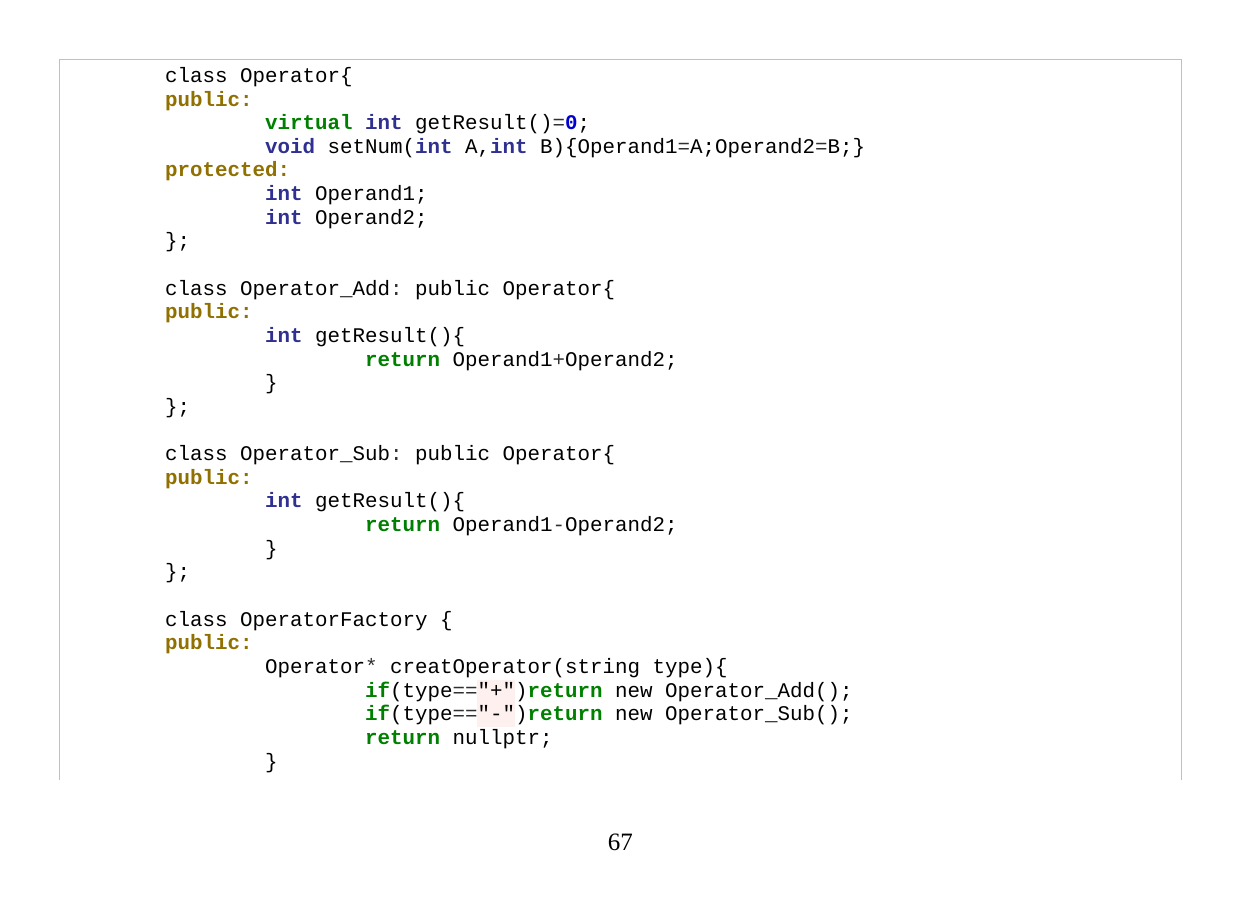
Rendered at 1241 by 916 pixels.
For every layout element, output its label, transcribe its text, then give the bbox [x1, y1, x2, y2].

table_header class Operator{ public: virtual int getResult()=0; void setNum(int A,int B){Operand1=A;Operand2=B;} protected: int Operand1; int Operand2; }; class Operator_Add: public Operator{ public: int getResult(){ return Operand1+Operand2; } }; class Operator_Sub: public Operator{ public: int getResult(){ return Operand1-Operand2; } }; class OperatorFactory { public: Operator* creatOperator(string type){ if(type=="+")return new Operator_Add(); if(type=="-")return new Operator_Sub(); return nullptr; } [60, 60, 1181, 780]
